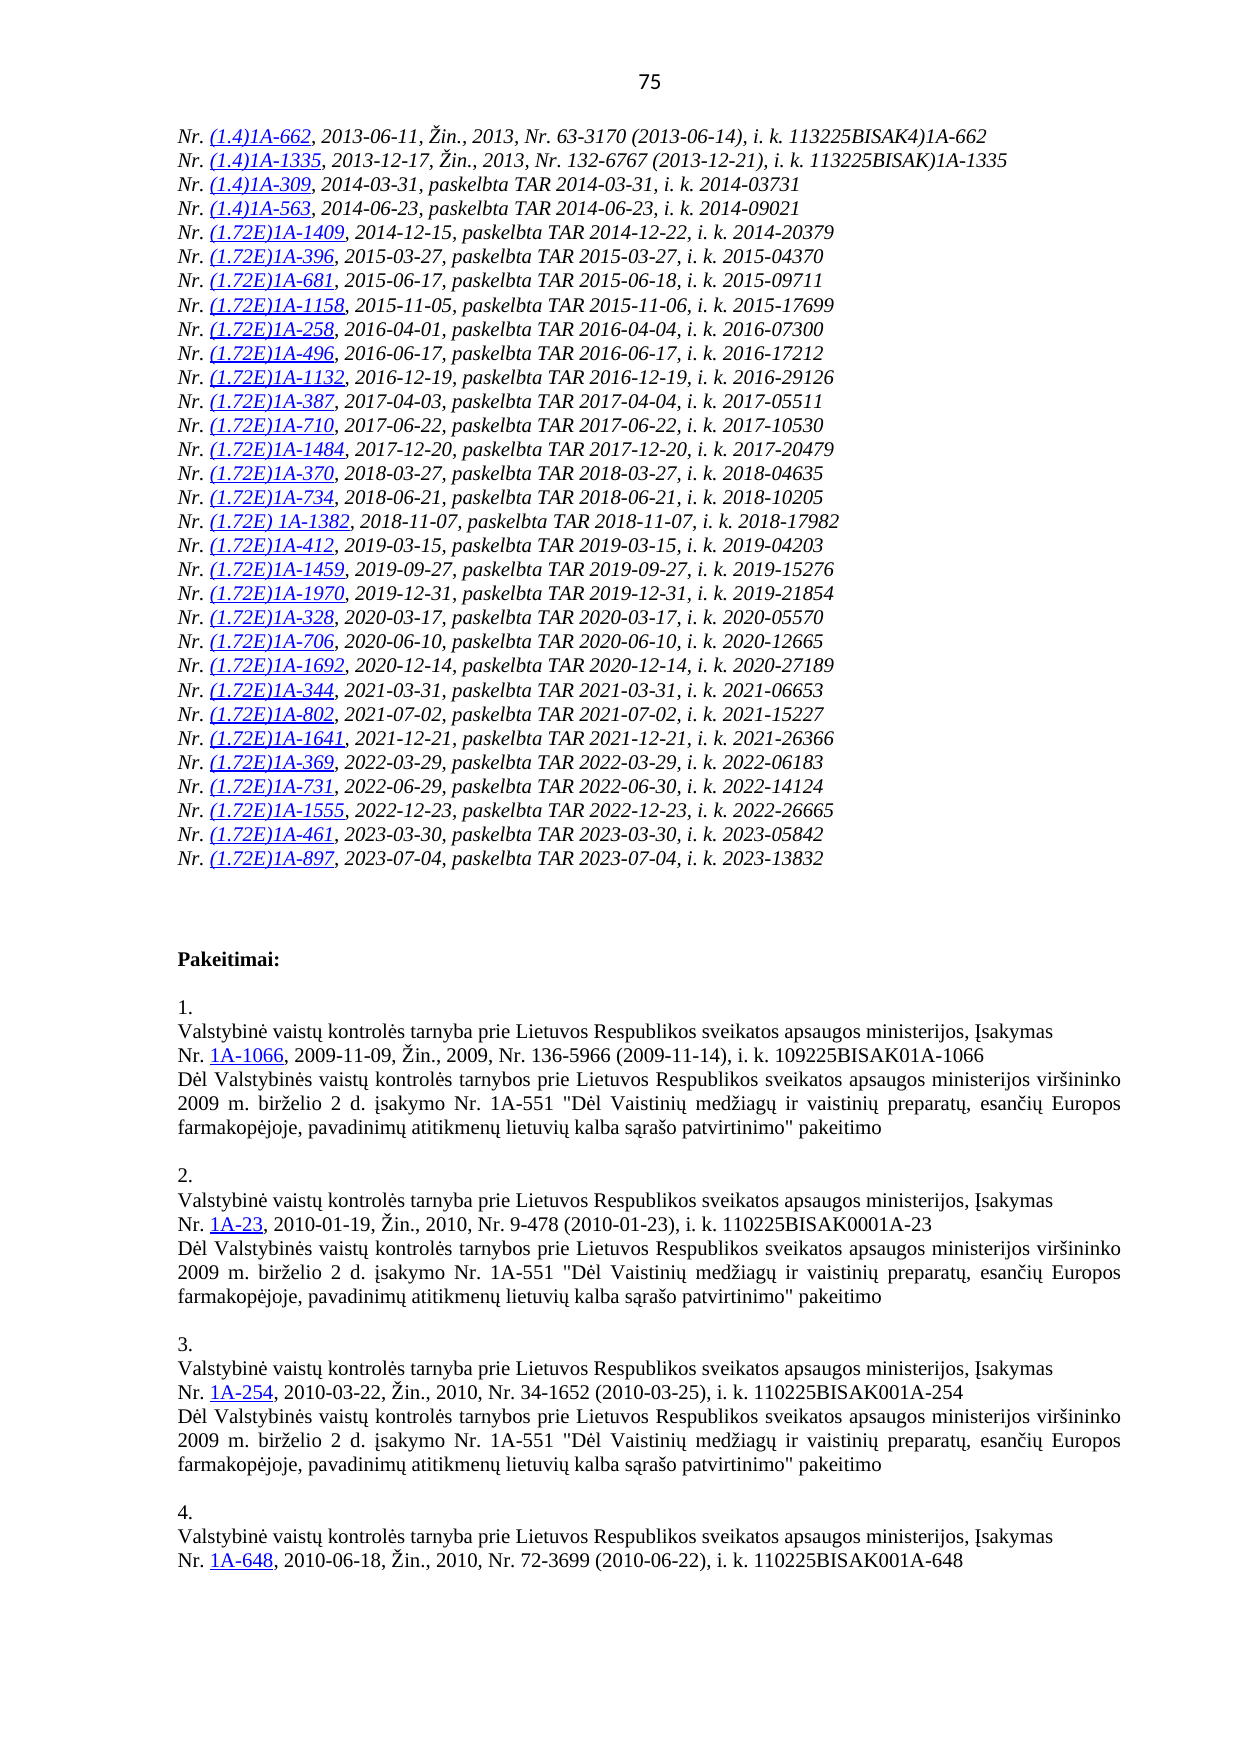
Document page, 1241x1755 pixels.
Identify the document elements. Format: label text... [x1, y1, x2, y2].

text Valstybinė vaistų kontrolės tarnyba prie Lietuvos Respublikos sveikatos apsaugos ministerijos, Įsakymas [177, 1524, 1122, 1548]
text Nr. (1.72E)1A-1484, 2017-12-20, paskelbta TAR 2017-12-20, i. k. 2017-20479 [177, 437, 1122, 461]
text Dėl Valstybinės vaistų kontrolės tarnybos prie Lietuvos Respublikos sveikatos apsaugos ministerijos viršininko 2009 m. birželio 2 d. įsakymo Nr. 1A-551 "Dėl Vaistinių medžiagų ir vaistinių preparatų, esančių Europos farmakopėjoje, pavadinimų atitikmenų lietuvių kalba sąrašo patvirtinimo" pakeitimo [177, 1236, 1122, 1308]
text Nr. (1.72E)1A-387, 2017-04-03, paskelbta TAR 2017-04-04, i. k. 2017-05511 [177, 389, 1122, 413]
text Nr. 1A-1066, 2009-11-09, Žin., 2009, Nr. 136-5966 (2009-11-14), i. k. 109225BISAK01A-1066 [177, 1043, 1122, 1067]
text Nr. (1.72E)1A-461, 2023-03-30, paskelbta TAR 2023-03-30, i. k. 2023-05842 [177, 822, 1122, 846]
text Nr. (1.72E)1A-1409, 2014-12-15, paskelbta TAR 2014-12-22, i. k. 2014-20379 [177, 220, 1122, 244]
text Nr. (1.72E)1A-1132, 2016-12-19, paskelbta TAR 2016-12-19, i. k. 2016-29126 [177, 365, 1122, 389]
text 2. [177, 1163, 1122, 1187]
text Nr. (1.4)1A-309, 2014-03-31, paskelbta TAR 2014-03-31, i. k. 2014-03731 [177, 172, 1122, 196]
text Nr. (1.72E) 1A-1382, 2018-11-07, paskelbta TAR 2018-11-07, i. k. 2018-17982 [177, 509, 1122, 533]
text Nr. (1.4)1A-662, 2013-06-11, Žin., 2013, Nr. 63-3170 (2013-06-14), i. k. 113225BISAK4)1A-662 [177, 124, 1122, 148]
text Nr. 1A-648, 2010-06-18, Žin., 2010, Nr. 72-3699 (2010-06-22), i. k. 110225BISAK001A-648 [177, 1548, 1122, 1572]
text Nr. (1.72E)1A-897, 2023-07-04, paskelbta TAR 2023-07-04, i. k. 2023-13832 [177, 846, 1122, 870]
text Nr. (1.72E)1A-1158, 2015-11-05, paskelbta TAR 2015-11-06, i. k. 2015-17699 [177, 292, 1122, 317]
text Nr. (1.72E)1A-369, 2022-03-29, paskelbta TAR 2022-03-29, i. k. 2022-06183 [177, 750, 1122, 774]
text Nr. 1A-254, 2010-03-22, Žin., 2010, Nr. 34-1652 (2010-03-25), i. k. 110225BISAK001A-254 [177, 1380, 1122, 1404]
text Nr. (1.72E)1A-1970, 2019-12-31, paskelbta TAR 2019-12-31, i. k. 2019-21854 [177, 581, 1122, 605]
text Nr. (1.72E)1A-344, 2021-03-31, paskelbta TAR 2021-03-31, i. k. 2021-06653 [177, 677, 1122, 702]
text Nr. (1.4)1A-563, 2014-06-23, paskelbta TAR 2014-06-23, i. k. 2014-09021 [177, 196, 1122, 220]
text Nr. (1.72E)1A-412, 2019-03-15, paskelbta TAR 2019-03-15, i. k. 2019-04203 [177, 533, 1122, 557]
text Nr. (1.4)1A-1335, 2013-12-17, Žin., 2013, Nr. 132-6767 (2013-12-21), i. k. 113225BISAK)1A-1335 [177, 148, 1122, 172]
text Nr. (1.72E)1A-731, 2022-06-29, paskelbta TAR 2022-06-30, i. k. 2022-14124 [177, 774, 1122, 798]
text Dėl Valstybinės vaistų kontrolės tarnybos prie Lietuvos Respublikos sveikatos apsaugos ministerijos viršininko 2009 m. birželio 2 d. įsakymo Nr. 1A-551 "Dėl Vaistinių medžiagų ir vaistinių preparatų, esančių Europos farmakopėjoje, pavadinimų atitikmenų lietuvių kalba sąrašo patvirtinimo" pakeitimo [177, 1067, 1122, 1139]
text Nr. (1.72E)1A-1641, 2021-12-21, paskelbta TAR 2021-12-21, i. k. 2021-26366 [177, 726, 1122, 750]
text 3. [177, 1332, 1122, 1356]
text Nr. (1.72E)1A-1459, 2019-09-27, paskelbta TAR 2019-09-27, i. k. 2019-15276 [177, 557, 1122, 581]
text 1. [177, 995, 1122, 1019]
text Nr. (1.72E)1A-328, 2020-03-17, paskelbta TAR 2020-03-17, i. k. 2020-05570 [177, 605, 1122, 629]
text Pakeitimai: [177, 947, 1122, 971]
text Nr. 1A-23, 2010-01-19, Žin., 2010, Nr. 9-478 (2010-01-23), i. k. 110225BISAK0001A-23 [177, 1212, 1122, 1236]
text Nr. (1.72E)1A-710, 2017-06-22, paskelbta TAR 2017-06-22, i. k. 2017-10530 [177, 413, 1122, 437]
text Nr. (1.72E)1A-258, 2016-04-01, paskelbta TAR 2016-04-04, i. k. 2016-07300 [177, 317, 1122, 341]
text Dėl Valstybinės vaistų kontrolės tarnybos prie Lietuvos Respublikos sveikatos apsaugos ministerijos viršininko 2009 m. birželio 2 d. įsakymo Nr. 1A-551 "Dėl Vaistinių medžiagų ir vaistinių preparatų, esančių Europos farmakopėjoje, pavadinimų atitikmenų lietuvių kalba sąrašo patvirtinimo" pakeitimo [177, 1404, 1122, 1476]
text Nr. (1.72E)1A-496, 2016-06-17, paskelbta TAR 2016-06-17, i. k. 2016-17212 [177, 341, 1122, 365]
text Nr. (1.72E)1A-802, 2021-07-02, paskelbta TAR 2021-07-02, i. k. 2021-15227 [177, 702, 1122, 726]
text Nr. (1.72E)1A-370, 2018-03-27, paskelbta TAR 2018-03-27, i. k. 2018-04635 [177, 461, 1122, 485]
text Valstybinė vaistų kontrolės tarnyba prie Lietuvos Respublikos sveikatos apsaugos ministerijos, Įsakymas [177, 1187, 1122, 1212]
text Nr. (1.72E)1A-734, 2018-06-21, paskelbta TAR 2018-06-21, i. k. 2018-10205 [177, 485, 1122, 509]
text 4. [177, 1500, 1122, 1524]
text Valstybinė vaistų kontrolės tarnyba prie Lietuvos Respublikos sveikatos apsaugos ministerijos, Įsakymas [177, 1019, 1122, 1043]
text Nr. (1.72E)1A-1692, 2020-12-14, paskelbta TAR 2020-12-14, i. k. 2020-27189 [177, 653, 1122, 677]
text Nr. (1.72E)1A-1555, 2022-12-23, paskelbta TAR 2022-12-23, i. k. 2022-26665 [177, 798, 1122, 822]
text Nr. (1.72E)1A-706, 2020-06-10, paskelbta TAR 2020-06-10, i. k. 2020-12665 [177, 629, 1122, 653]
text Valstybinė vaistų kontrolės tarnyba prie Lietuvos Respublikos sveikatos apsaugos ministerijos, Įsakymas [177, 1356, 1122, 1380]
text Nr. (1.72E)1A-681, 2015-06-17, paskelbta TAR 2015-06-18, i. k. 2015-09711 [177, 268, 1122, 292]
text Nr. (1.72E)1A-396, 2015-03-27, paskelbta TAR 2015-03-27, i. k. 2015-04370 [177, 244, 1122, 268]
